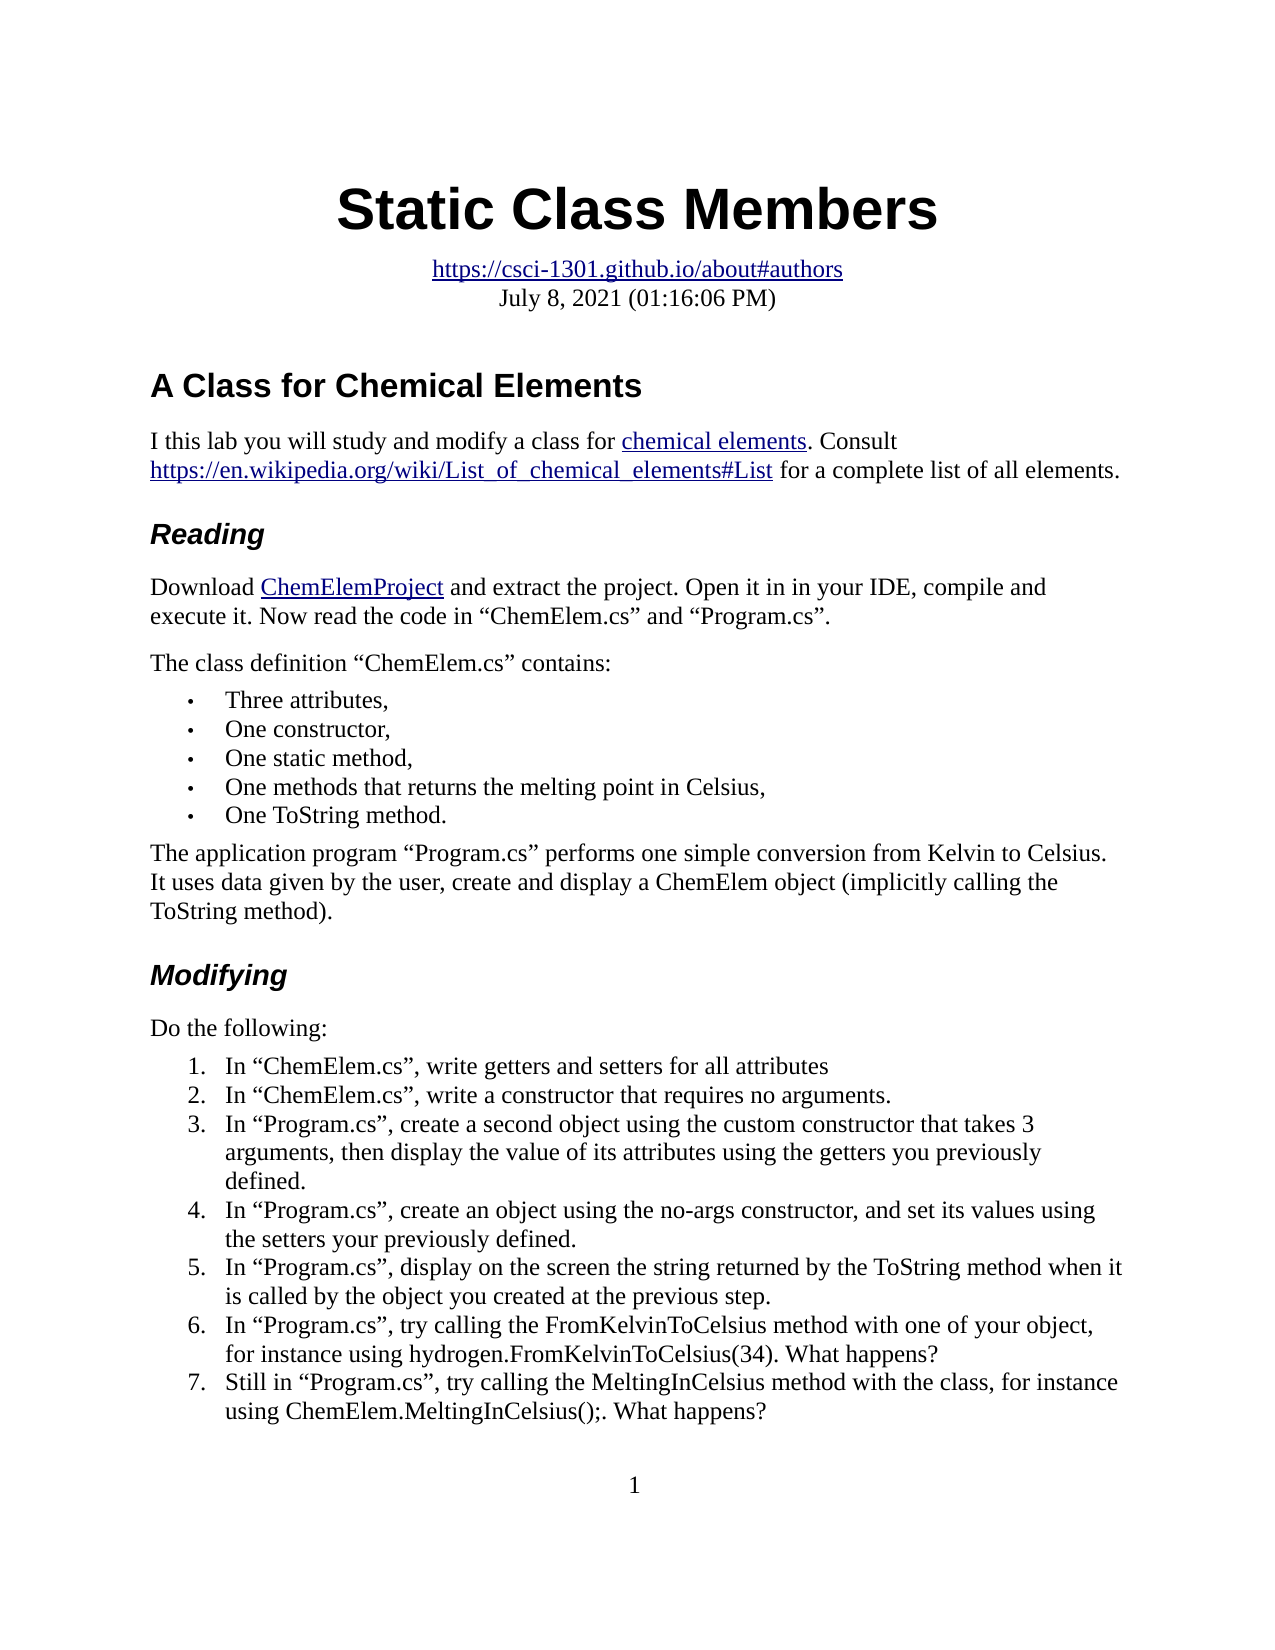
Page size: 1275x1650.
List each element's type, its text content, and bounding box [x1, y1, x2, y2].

text The class definition “ChemElem.cs” contains: [150, 648, 1125, 677]
text https://csci-1301.github.io/about#authors [150, 254, 1125, 283]
text I this lab you will study and modify a class for chemical elements. Consult https://en.wikipedia.org/wiki/List_of_chemical_elements#List for a complete list of all elements. [150, 426, 1125, 483]
list One static method, [187, 743, 1125, 772]
list Three attributes, [187, 686, 1125, 714]
list One methods that returns the melting point in Celsius, [187, 772, 1125, 801]
list In “Program.cs”, try calling the FromKelvinToCelsius method with one of your object, for instance using hydrogen.FromKelvinToCelsius(34). What happens? [187, 1310, 1125, 1367]
list In “Program.cs”, display on the screen the string returned by the ToString method when it is called by the object you created at the previous step. [187, 1252, 1125, 1310]
text July 8, 2021 (01:16:06 PM) [150, 283, 1125, 312]
subtitle A Class for Chemical Elements [150, 366, 1125, 404]
text Do the following: [150, 1013, 1125, 1042]
list In “ChemElem.cs”, write a constructor that requires no arguments. [187, 1080, 1125, 1109]
list In “Program.cs”, create a second object using the custom constructor that takes 3 arguments, then display the value of its attributes using the getters you previously defined. [187, 1109, 1125, 1195]
list In “ChemElem.cs”, write getters and setters for all attributes [187, 1051, 1125, 1080]
list One ToString method. [187, 801, 1125, 829]
text The application program “Program.cs” performs one simple conversion from Kelvin to Celsius. It uses data given by the user, create and display a ChemElem object (implicitly calling the ToString method). [150, 838, 1125, 924]
subtitle Modifying [150, 958, 1125, 992]
list Still in “Program.cs”, try calling the MeltingInCelsius method with the class, for instance using ChemElem.MeltingInCelsius();. What happens? [187, 1367, 1125, 1425]
text Download ChemElemProject and extract the project. Open it in in your IDE, compile and execute it. Now read the code in “ChemElem.cs” and “Program.cs”. [150, 572, 1125, 630]
subtitle Reading [150, 517, 1125, 551]
title Static Class Members [150, 175, 1125, 242]
list In “Program.cs”, create an object using the no-args constructor, and set its values using the setters your previously defined. [187, 1195, 1125, 1252]
list One constructor, [187, 714, 1125, 743]
